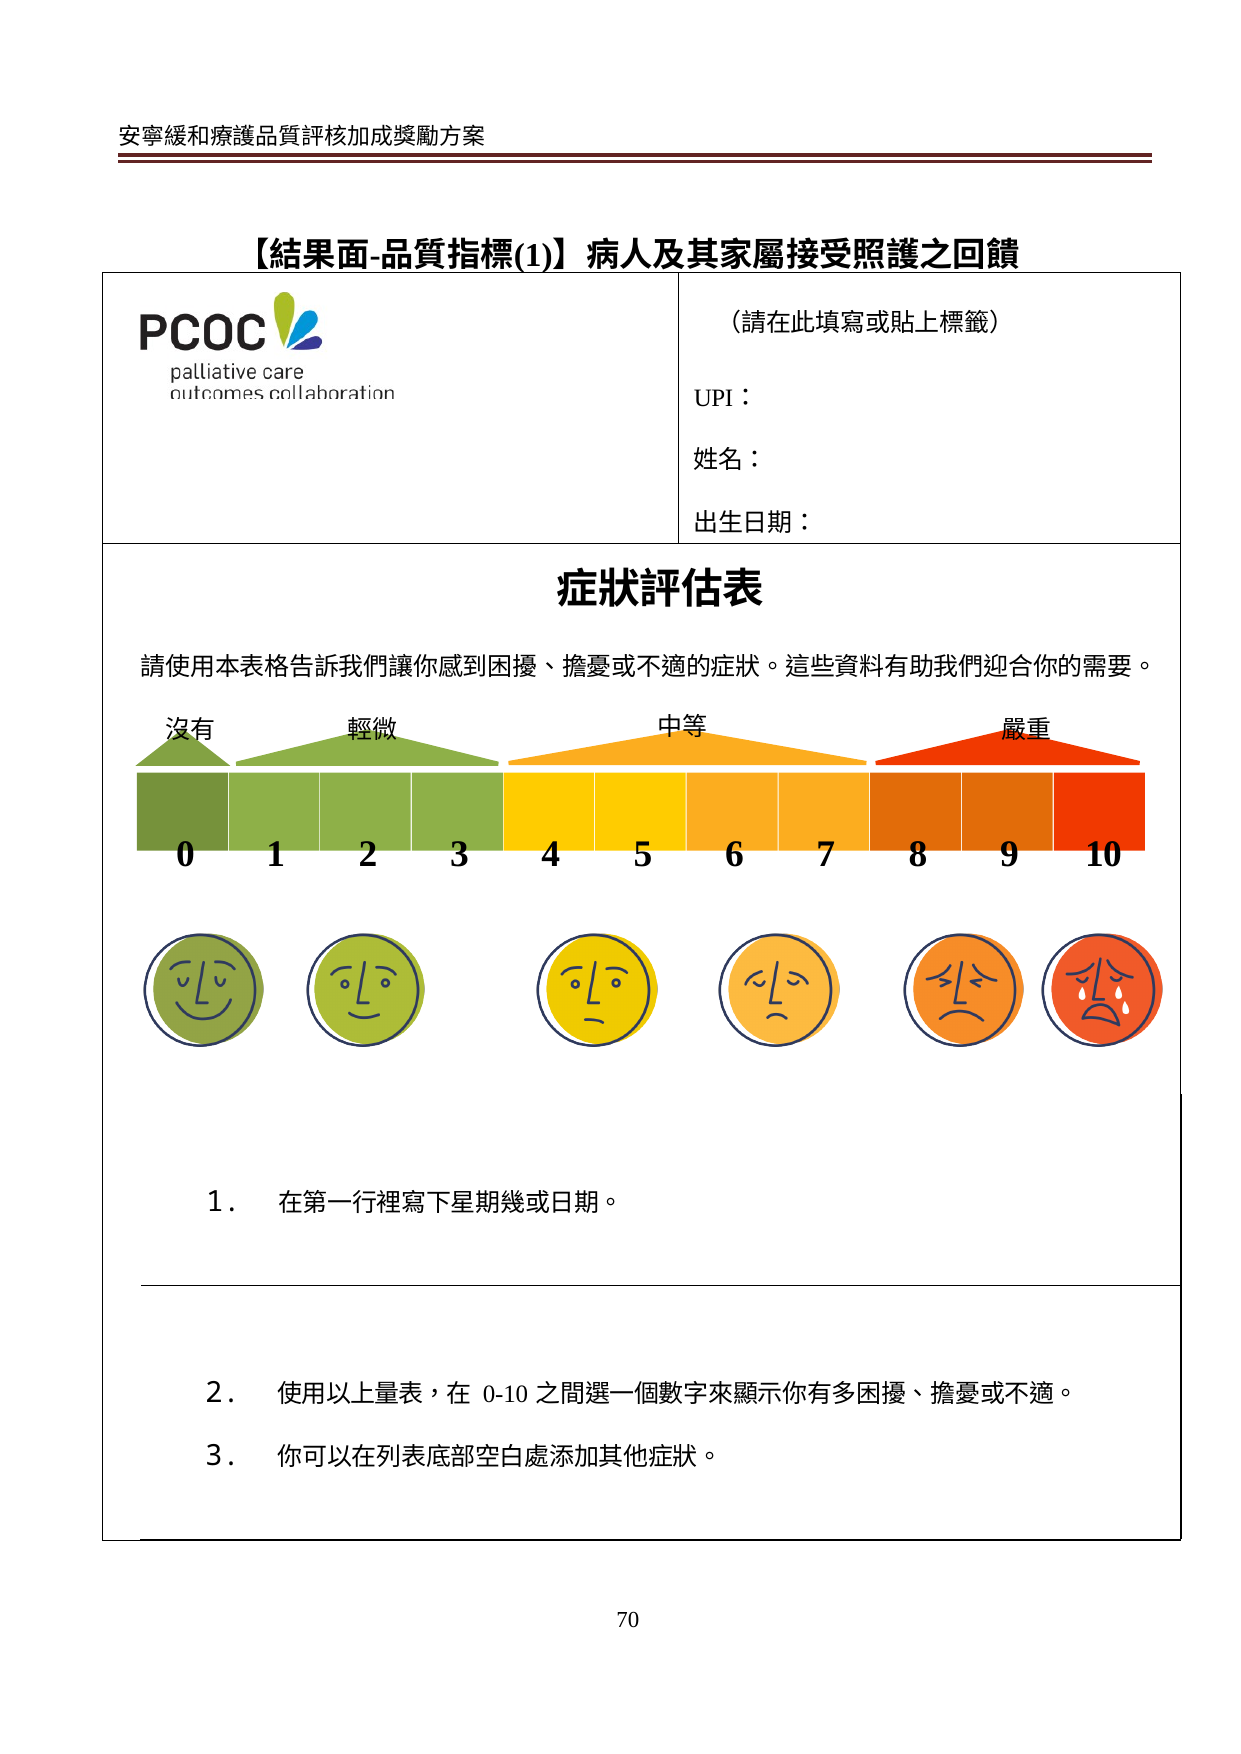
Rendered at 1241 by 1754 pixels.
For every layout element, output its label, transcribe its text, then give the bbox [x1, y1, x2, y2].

table_header （請在此填寫或貼上標籤） UPI： 姓名： 出生日期： [679, 273, 1180, 543]
table_cell 症狀評估表 請使用本表格告訴我們讓你感到困擾、擔憂或不適的症狀。這些資料有助我們迎合你的需要。 沒有 輕微 中等 嚴重 0 1 2 3 4 5 6 7 8 9 10 在第一行裡寫下星期幾或日期。 使用以上量表，在 0-10 之間選一個數字來顯示你有多困擾、擔憂或不適。 你可以在列表底部空白處添加其他症狀。 [103, 544, 1180, 1539]
text 【結果面-品質指標(1)】病人及其家屬接受照護之回饋 [118, 210, 1137, 272]
table_header [103, 273, 678, 543]
